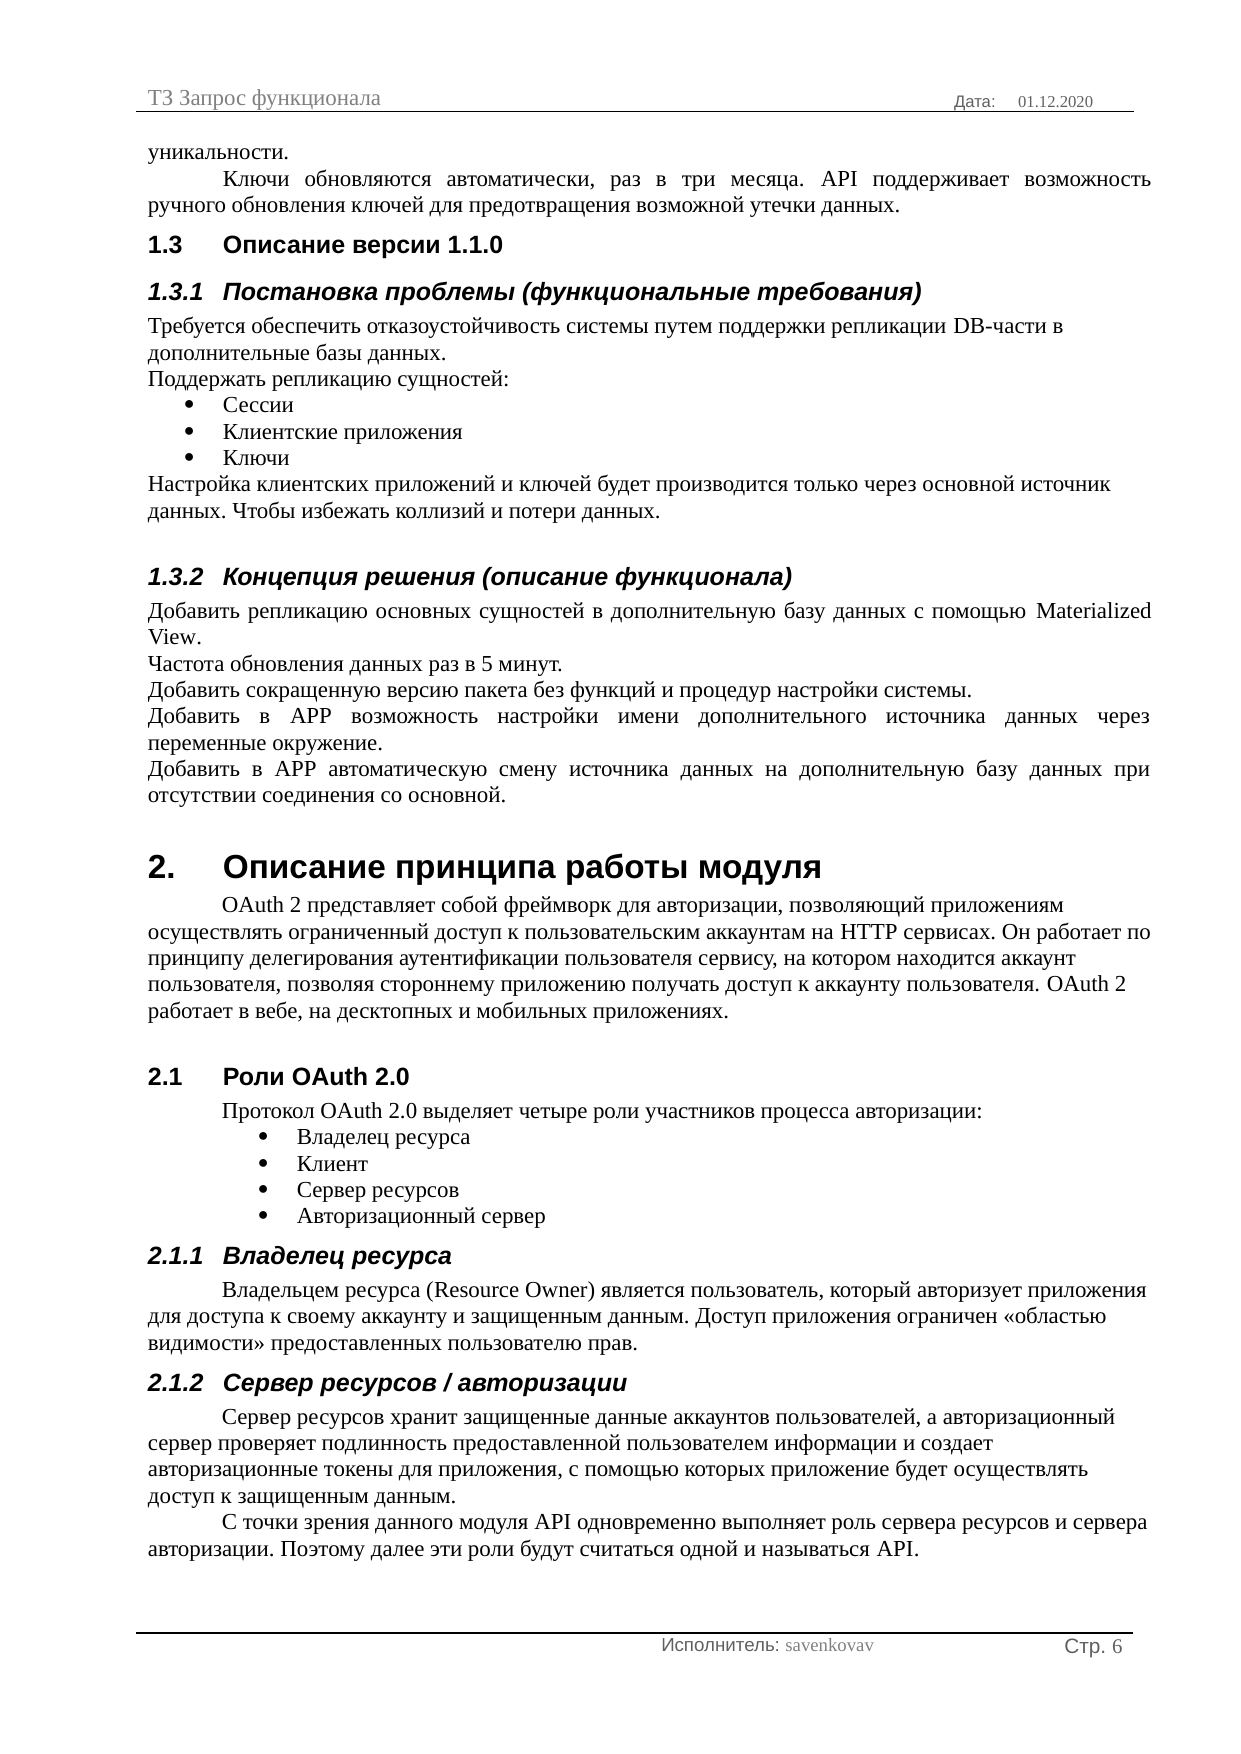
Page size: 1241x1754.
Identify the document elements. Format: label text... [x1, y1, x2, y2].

text Сервер ресурсов хранит защищенные данные аккаунтов пользователей, а авторизационный сервер проверяет подлинность предоставленной пользователем информации и создает авторизационные токены для приложения, с помощью которых приложение будет осуществлять доступ к защищенным данным. [148, 1403, 1152, 1508]
subtitle Владелец ресурса [148, 1241, 1152, 1270]
subtitle Постановка проблемы (функциональные требования) [148, 277, 1152, 306]
text Добавить в APP автоматическую смену источника данных на дополнительную базу данных при отсутствии соединения со основной. [148, 755, 1152, 808]
list Клиент [259, 1150, 1152, 1176]
subtitle Роли OAuth 2.0 [148, 1062, 1152, 1091]
text С точки зрения данного модуля API одновременно выполняет роль сервера ресурсов и сервера авторизации. Поэтому далее эти роли будут считаться одной и называться API. [148, 1508, 1152, 1561]
text OAuth 2 представляет собой фреймворк для авторизации, позволяющий приложениям осуществлять ограниченный доступ к пользовательским аккаунтам на HTTP сервисах. Он работает по принципу делегирования аутентификации пользователя сервису, на котором находится аккаунт пользователя, позволяя стороннему приложению получать доступ к аккаунту пользователя. OAuth 2 работает в вебе, на десктопных и мобильных приложениях. [148, 891, 1152, 1023]
text Владельцем ресурса (Resource Owner) является пользователь, который авторизует приложения для доступа к своему аккаунту и защищенным данным. Доступ приложения ограничен «областью видимости» предоставленных пользователю прав. [148, 1276, 1152, 1355]
list Ключи [185, 444, 1152, 470]
subtitle Описание принципа работы модуля [148, 847, 1152, 885]
list Клиентские приложения [185, 418, 1152, 444]
list Авторизационный сервер [259, 1202, 1152, 1229]
text Добавить сокращенную версию пакета без функций и процедур настройки системы. [148, 676, 1152, 702]
text Поддержать репликацию сущностей: [148, 365, 1152, 391]
text Настройка клиентских приложений и ключей будет производится только через основной источник данных. Чтобы избежать коллизий и потери данных. [148, 470, 1152, 523]
text Добавить в APP возможность настройки имени дополнительного источника данных через переменные окружение. [148, 702, 1152, 755]
subtitle Концепция решения (описание функционала) [148, 562, 1152, 591]
text Ключи обновляются автоматически, раз в три месяца. API поддерживает возможность ручного обновления ключей для предотвращения возможной утечки данных. [148, 164, 1152, 217]
text уникальности. [148, 138, 1152, 164]
text Частота обновления данных раз в 5 минут. [148, 650, 1152, 676]
text Протокол OAuth 2.0 выделяет четыре роли участников процесса авторизации: [148, 1097, 1152, 1123]
list Владелец ресурса [259, 1123, 1152, 1150]
list Сервер ресурсов [259, 1176, 1152, 1202]
text Добавить репликацию основных сущностей в дополнительную базу данных с помощью Materialized View. [148, 597, 1152, 650]
list Сессии [185, 391, 1152, 418]
subtitle Сервер ресурсов / авторизации [148, 1368, 1152, 1397]
text Требуется обеспечить отказоустойчивость системы путем поддержки репликации DB-части в дополнительные базы данных. [148, 312, 1152, 365]
subtitle Описание версии 1.1.0 [148, 230, 1152, 258]
